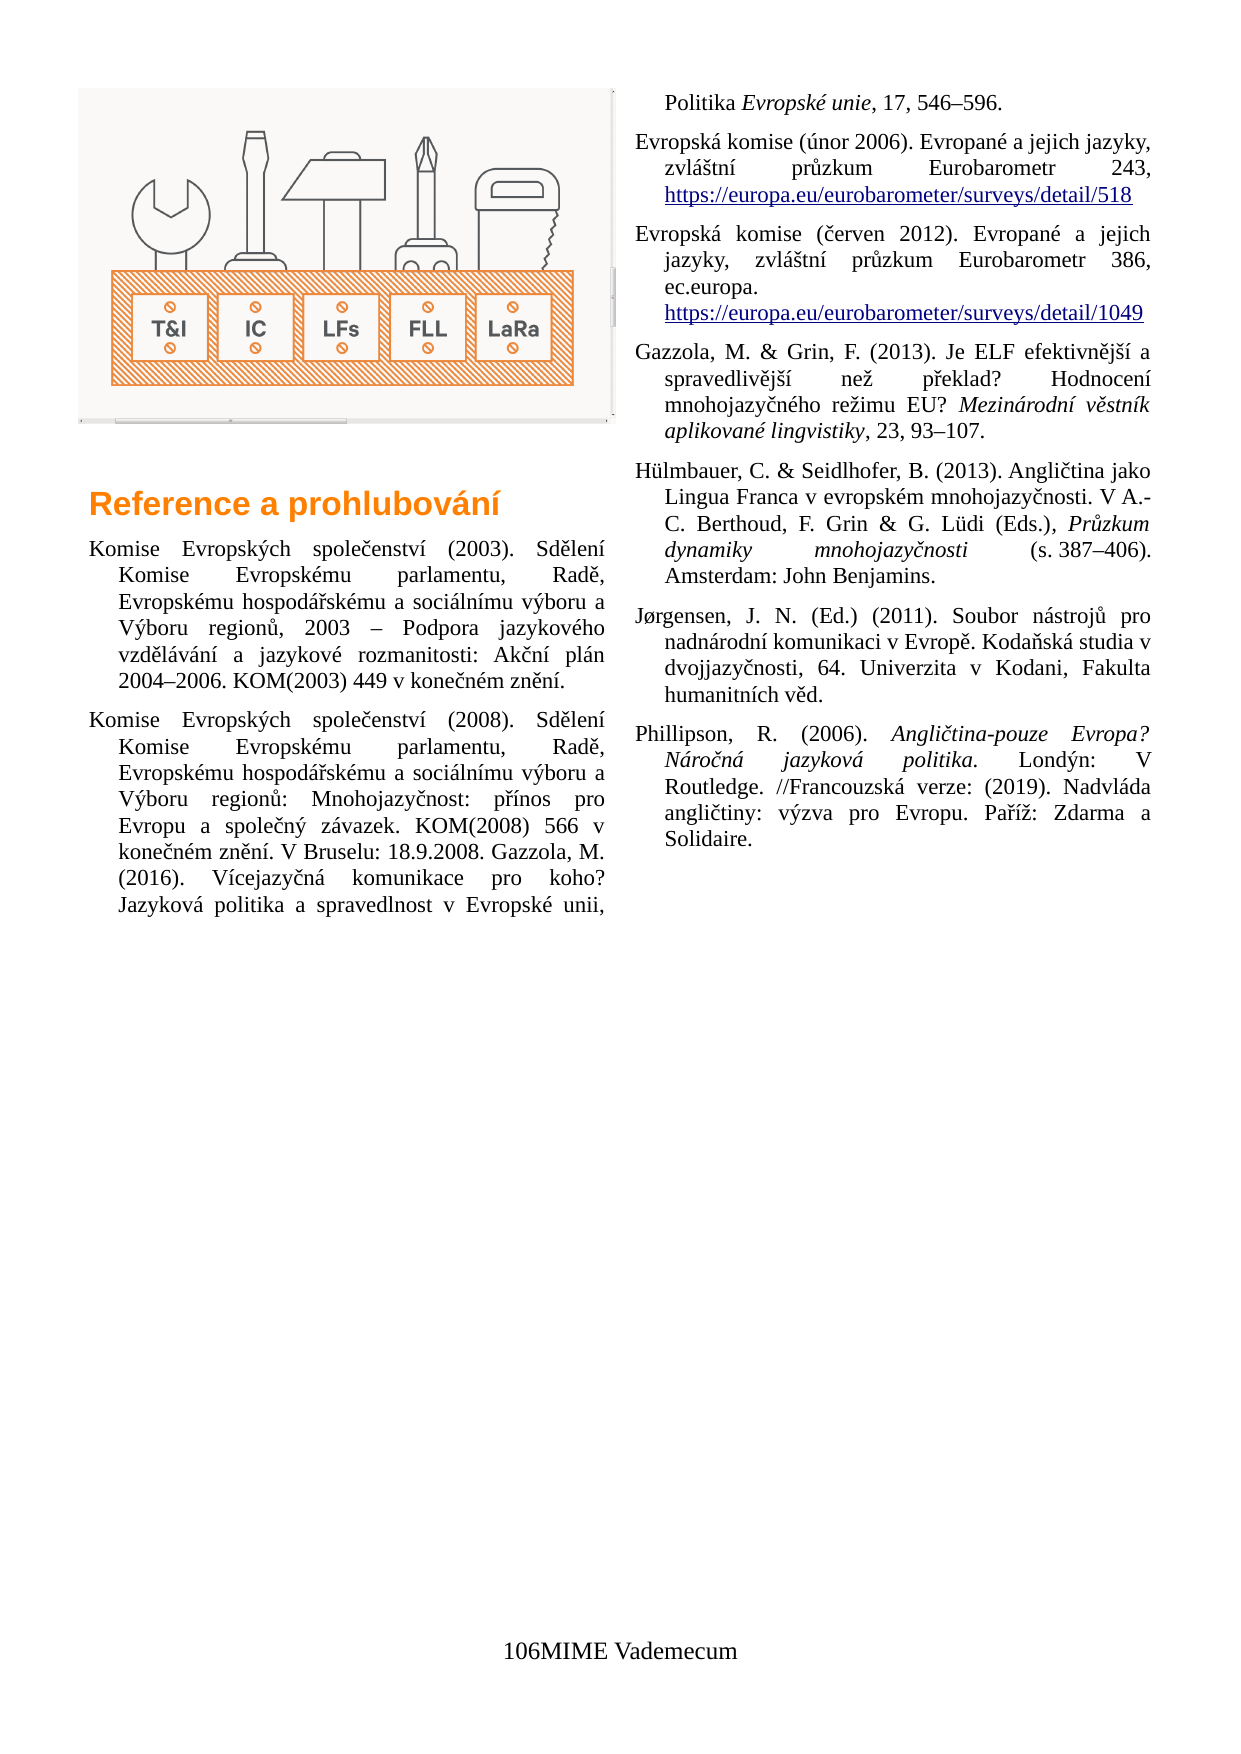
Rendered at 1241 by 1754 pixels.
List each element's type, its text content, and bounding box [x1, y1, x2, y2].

text Komise Evropských společenství (2003). Sdělení Komise Evropskému parlamentu, Radě, Evropskému hospodářskému a sociálnímu výboru a Výboru regionů, 2003 – Podpora jazykového vzdělávání a jazykové rozmanitosti: Akční plán 2004–2006. KOM(2003) 449 v konečném znění. [88, 535, 605, 693]
text Evropská komise (červen 2012). Evropané a jejich jazyky, zvláštní průzkum Eurobarometr 386, ec.europa. https://europa.eu/eurobarometer/surveys/detail/1049 [635, 220, 1152, 325]
subtitle Reference a prohlubování [88, 484, 605, 523]
text Phillipson, R. (2006). Angličtina-pouze Evropa? Náročná jazyková politika. Londýn: V Routledge. //Francouzská verze: (2019). Nadvláda angličtiny: výzva pro Evropu. Paříž: Zdarma a Solidaire. [635, 720, 1152, 852]
text Komise Evropských společenství (2008). Sdělení Komise Evropskému parlamentu, Radě, Evropskému hospodářskému a sociálnímu výboru a Výboru regionů: Mnohojazyčnost: přínos pro Evropu a společný závazek. KOM(2008) 566 v konečném znění. V Bruselu: 18.9.2008. Gazzola, M. (2016). Vícejazyčná komunikace pro koho? Jazyková politika a spravedlnost v Evropské unii, [88, 706, 605, 917]
picture [78, 88, 616, 424]
text Hülmbauer, C. & Seidlhofer, B. (2013). Angličtina jako Lingua Franca v evropském mnohojazyčnosti. V A.-C. Berthoud, F. Grin & G. Lüdi (Eds.), Průzkum dynamiky mnohojazyčnosti (s. 387–406). Amsterdam: John Benjamins. [635, 457, 1152, 589]
text Evropská komise (únor 2006). Evropané a jejich jazyky, zvláštní průzkum Eurobarometr 243, https://europa.eu/eurobarometer/surveys/detail/518 [635, 128, 1152, 207]
text Jørgensen, J. N. (Ed.) (2011). Soubor nástrojů pro nadnárodní komunikaci v Evropě. Kodaňská studia v dvojjazyčnosti, 64. Univerzita v Kodani, Fakulta humanitních věd. [635, 602, 1152, 707]
text Politika Evropské unie, 17, 546–596. [635, 88, 1152, 115]
text Gazzola, M. & Grin, F. (2013). Je ELF efektivnější a spravedlivější než překlad? Hodnocení mnohojazyčného režimu EU? Mezinárodní věstník aplikované lingvistiky, 23, 93–107. [635, 338, 1152, 444]
